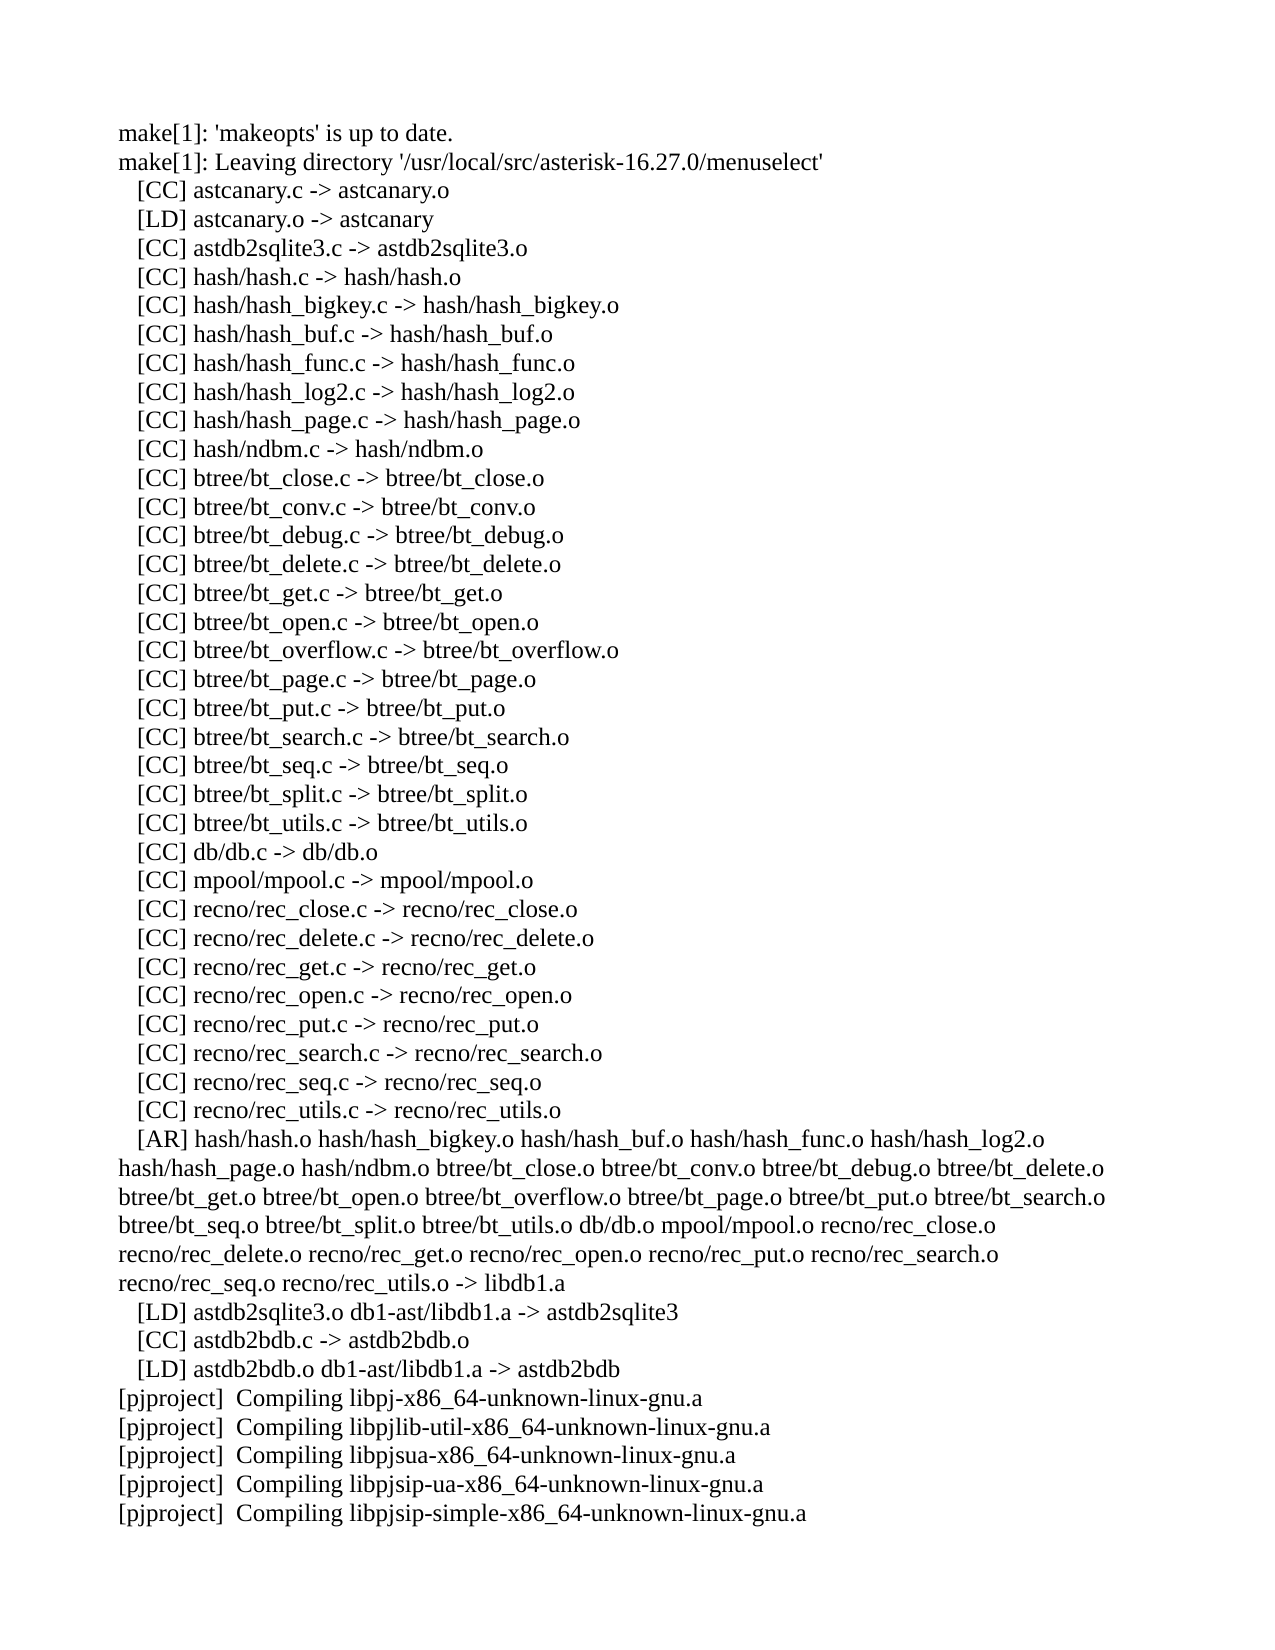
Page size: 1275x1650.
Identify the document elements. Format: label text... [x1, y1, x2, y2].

text [LD] astdb2bdb.o db1-ast/libdb1.a -> astdb2bdb [118, 1354, 1157, 1383]
text [CC] recno/rec_close.c -> recno/rec_close.o [118, 894, 1157, 923]
text [CC] recno/rec_utils.c -> recno/rec_utils.o [118, 1096, 1157, 1124]
text [CC] btree/bt_conv.c -> btree/bt_conv.o [118, 492, 1157, 521]
text [CC] btree/bt_debug.c -> btree/bt_debug.o [118, 521, 1157, 549]
text [CC] hash/hash_log2.c -> hash/hash_log2.o [118, 377, 1157, 406]
text [LD] astcanary.o -> astcanary [118, 204, 1157, 233]
text [CC] recno/rec_seq.c -> recno/rec_seq.o [118, 1067, 1157, 1096]
text [pjproject] Compiling libpj-x86_64-unknown-linux-gnu.a [118, 1383, 1157, 1412]
text [CC] btree/bt_delete.c -> btree/bt_delete.o [118, 549, 1157, 578]
text [CC] recno/rec_put.c -> recno/rec_put.o [118, 1009, 1157, 1038]
text [CC] btree/bt_search.c -> btree/bt_search.o [118, 722, 1157, 751]
text [CC] hash/hash.c -> hash/hash.o [118, 262, 1157, 291]
text [AR] hash/hash.o hash/hash_bigkey.o hash/hash_buf.o hash/hash_func.o hash/hash_log2.o hash/hash_page.o hash/ndbm.o btree/bt_close.o btree/bt_conv.o btree/bt_debug.o btree/bt_delete.o btree/bt_get.o btree/bt_open.o btree/bt_overflow.o btree/bt_page.o btree/bt_put.o btree/bt_search.o btree/bt_seq.o btree/bt_split.o btree/bt_utils.o db/db.o mpool/mpool.o recno/rec_close.o recno/rec_delete.o recno/rec_get.o recno/rec_open.o recno/rec_put.o recno/rec_search.o recno/rec_seq.o recno/rec_utils.o -> libdb1.a [118, 1124, 1157, 1297]
text [CC] btree/bt_close.c -> btree/bt_close.o [118, 463, 1157, 492]
text make[1]: 'makeopts' is up to date. [118, 118, 1157, 147]
text [pjproject] Compiling libpjlib-util-x86_64-unknown-linux-gnu.a [118, 1412, 1157, 1441]
text [CC] mpool/mpool.c -> mpool/mpool.o [118, 866, 1157, 894]
text [CC] recno/rec_search.c -> recno/rec_search.o [118, 1038, 1157, 1067]
text [CC] btree/bt_open.c -> btree/bt_open.o [118, 607, 1157, 636]
text [CC] btree/bt_get.c -> btree/bt_get.o [118, 578, 1157, 607]
text [CC] hash/hash_bigkey.c -> hash/hash_bigkey.o [118, 291, 1157, 319]
text [CC] btree/bt_overflow.c -> btree/bt_overflow.o [118, 636, 1157, 664]
text [CC] btree/bt_split.c -> btree/bt_split.o [118, 779, 1157, 808]
text [CC] hash/hash_buf.c -> hash/hash_buf.o [118, 319, 1157, 348]
text [CC] db/db.c -> db/db.o [118, 837, 1157, 866]
text [pjproject] Compiling libpjsip-simple-x86_64-unknown-linux-gnu.a [118, 1498, 1157, 1527]
text [pjproject] Compiling libpjsua-x86_64-unknown-linux-gnu.a [118, 1441, 1157, 1469]
text make[1]: Leaving directory '/usr/local/src/asterisk-16.27.0/menuselect' [118, 147, 1157, 176]
text [CC] hash/hash_func.c -> hash/hash_func.o [118, 348, 1157, 377]
text [CC] btree/bt_page.c -> btree/bt_page.o [118, 664, 1157, 693]
text [CC] recno/rec_delete.c -> recno/rec_delete.o [118, 923, 1157, 952]
text [CC] astdb2bdb.c -> astdb2bdb.o [118, 1326, 1157, 1354]
text [CC] hash/ndbm.c -> hash/ndbm.o [118, 434, 1157, 463]
text [CC] btree/bt_utils.c -> btree/bt_utils.o [118, 808, 1157, 837]
text [CC] astcanary.c -> astcanary.o [118, 176, 1157, 204]
text [CC] recno/rec_get.c -> recno/rec_get.o [118, 952, 1157, 981]
text [CC] btree/bt_put.c -> btree/bt_put.o [118, 693, 1157, 722]
text [CC] astdb2sqlite3.c -> astdb2sqlite3.o [118, 233, 1157, 262]
text [CC] recno/rec_open.c -> recno/rec_open.o [118, 981, 1157, 1009]
text [CC] hash/hash_page.c -> hash/hash_page.o [118, 406, 1157, 434]
text [CC] btree/bt_seq.c -> btree/bt_seq.o [118, 751, 1157, 779]
text [LD] astdb2sqlite3.o db1-ast/libdb1.a -> astdb2sqlite3 [118, 1297, 1157, 1326]
text [pjproject] Compiling libpjsip-ua-x86_64-unknown-linux-gnu.a [118, 1469, 1157, 1498]
